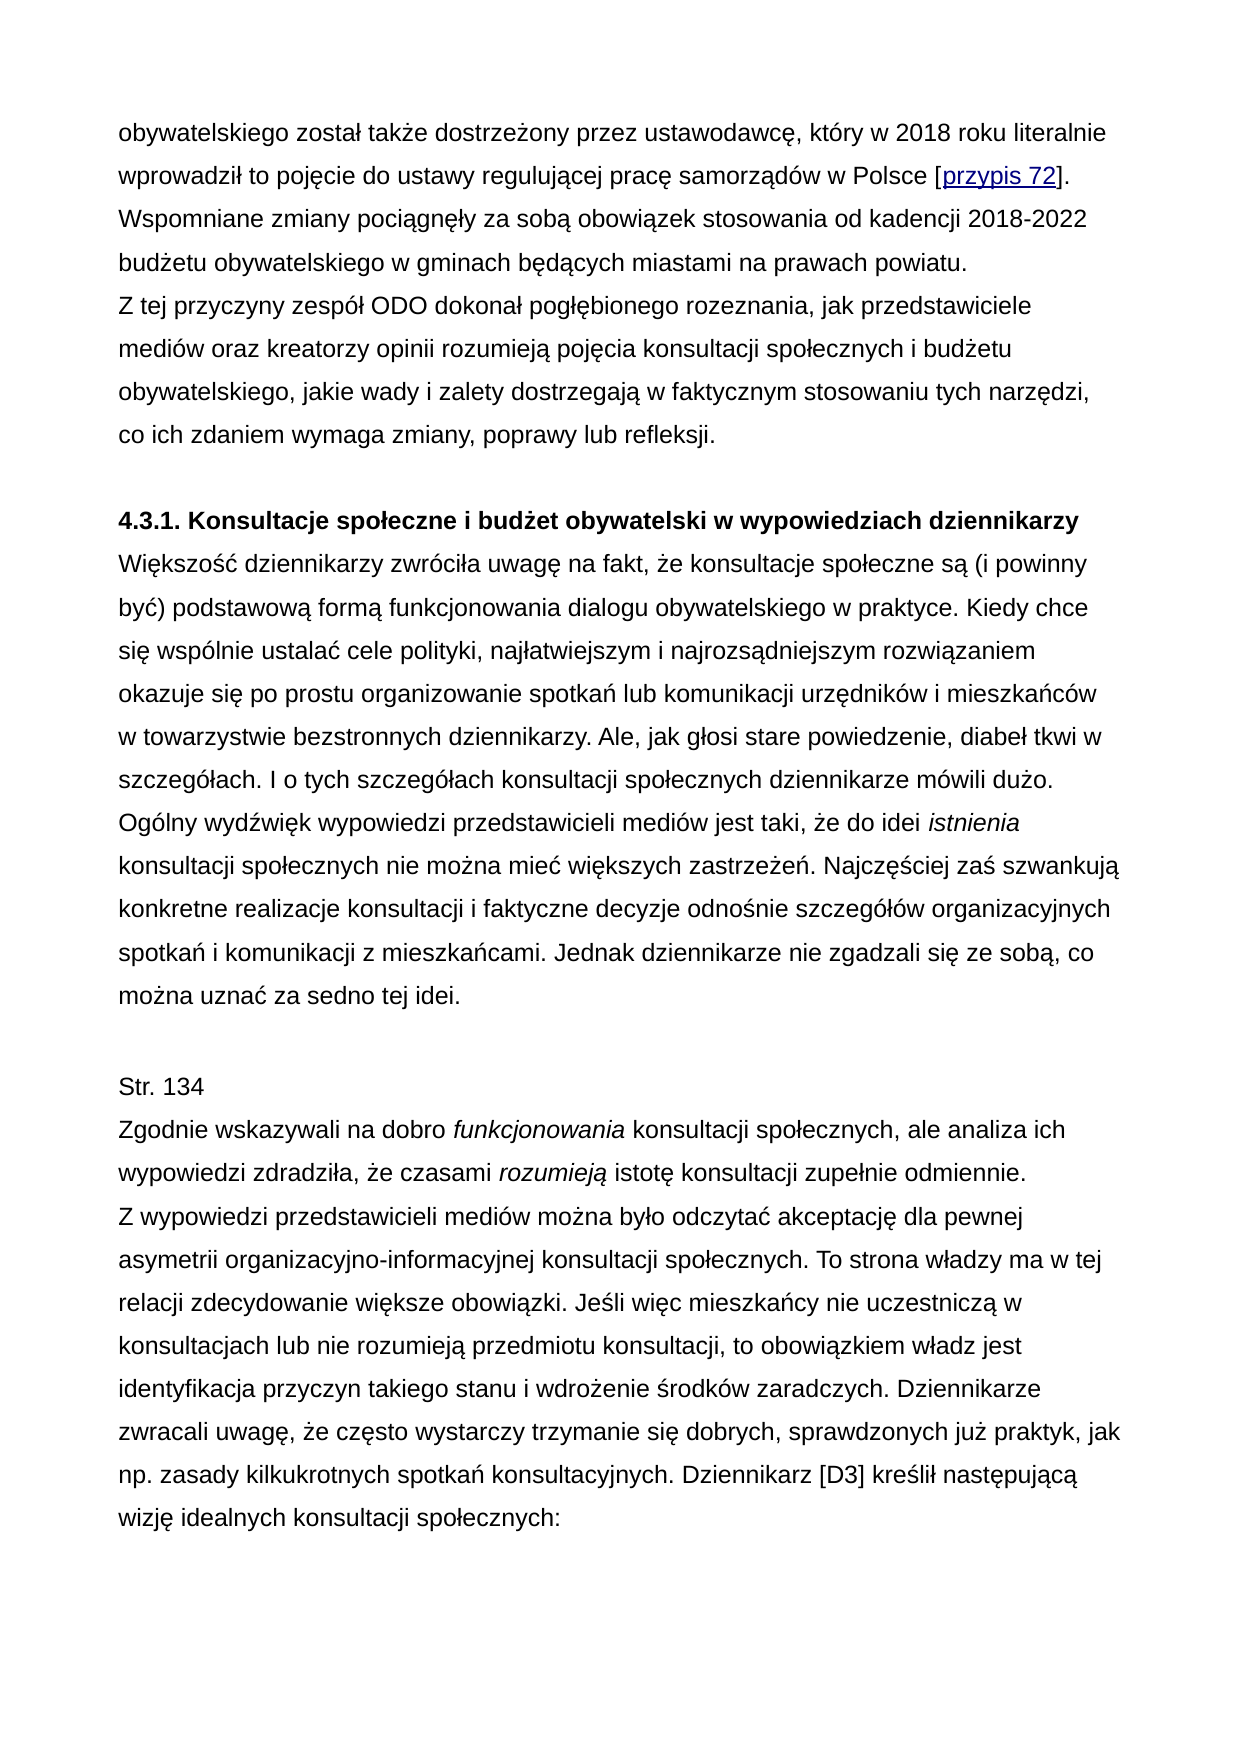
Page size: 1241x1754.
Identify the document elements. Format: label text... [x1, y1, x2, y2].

text Zgodnie wskazywali na dobro funkcjonowania konsultacji społecznych, ale analiza ich wypowiedzi zdradziła, że czasami rozumieją istotę konsultacji zupełnie odmiennie. [118, 1115, 1122, 1187]
text Z wypowiedzi przedstawicieli mediów można było odczytać akceptację dla pewnej asymetrii organizacyjno-informacyjnej konsultacji społecznych. To strona władzy ma w tej relacji zdecydowanie większe obowiązki. Jeśli więc mieszkańcy nie uczestniczą w konsultacjach lub nie rozumieją przedmiotu konsultacji, to obowiązkiem władz jest identyfikacja przyczyn takiego stanu i wdrożenie środków zaradczych. Dziennikarze zwracali uwagę, że często wystarczy trzymanie się dobrych, sprawdzonych już praktyk, jak np. zasady kilkukrotnych spotkań konsultacyjnych. Dziennikarz [D3] kreślił następującą wizję idealnych konsultacji społecznych: [118, 1202, 1122, 1532]
text Większość dziennikarzy zwróciła uwagę na fakt, że konsultacje społeczne są (i powinny być) podstawową formą funkcjonowania dialogu obywatelskiego w praktyce. Kiedy chce się wspólnie ustalać cele polityki, najłatwiejszym i najrozsądniejszym rozwiązaniem okazuje się po prostu organizowanie spotkań lub komunikacji urzędników i mieszkańców w towarzystwie bezstronnych dziennikarzy. Ale, jak głosi stare powiedzenie, diabeł tkwi w szczegółach. I o tych szczegółach konsultacji społecznych dziennikarze mówili dużo. Ogólny wydźwięk wypowiedzi przedstawicieli mediów jest taki, że do idei istnienia konsultacji społecznych nie można mieć większych zastrzeżeń. Najczęściej zaś szwankują konkretne realizacje konsultacji i faktyczne decyzje odnośnie szczegółów organizacyjnych spotkań i komunikacji z mieszkańcami. Jednak dziennikarze nie zgadzali się ze sobą, co można uznać za sedno tej idei. [118, 549, 1122, 1009]
text Z tej przyczyny zespół ODO dokonał pogłębionego rozeznania, jak przedstawiciele mediów oraz kreatorzy opinii rozumieją pojęcia konsultacji społecznych i budżetu obywatelskiego, jakie wady i zalety dostrzegają w faktycznym stosowaniu tych narzędzi, co ich zdaniem wymaga zmiany, poprawy lub refleksji. [118, 291, 1122, 449]
text Str. 134 [118, 1072, 1122, 1101]
subtitle 4.3.1. Konsultacje społeczne i budżet obywatelski w wypowiedziach dziennikarzy [118, 506, 1122, 535]
text obywatelskiego został także dostrzeżony przez ustawodawcę, który w 2018 roku literalnie wprowadził to pojęcie do ustawy regulującej pracę samorządów w Polsce [przypis 72]. Wspomniane zmiany pociągnęły za sobą obowiązek stosowania od kadencji 2018-2022 budżetu obywatelskiego w gminach będących miastami na prawach powiatu. [118, 118, 1122, 276]
